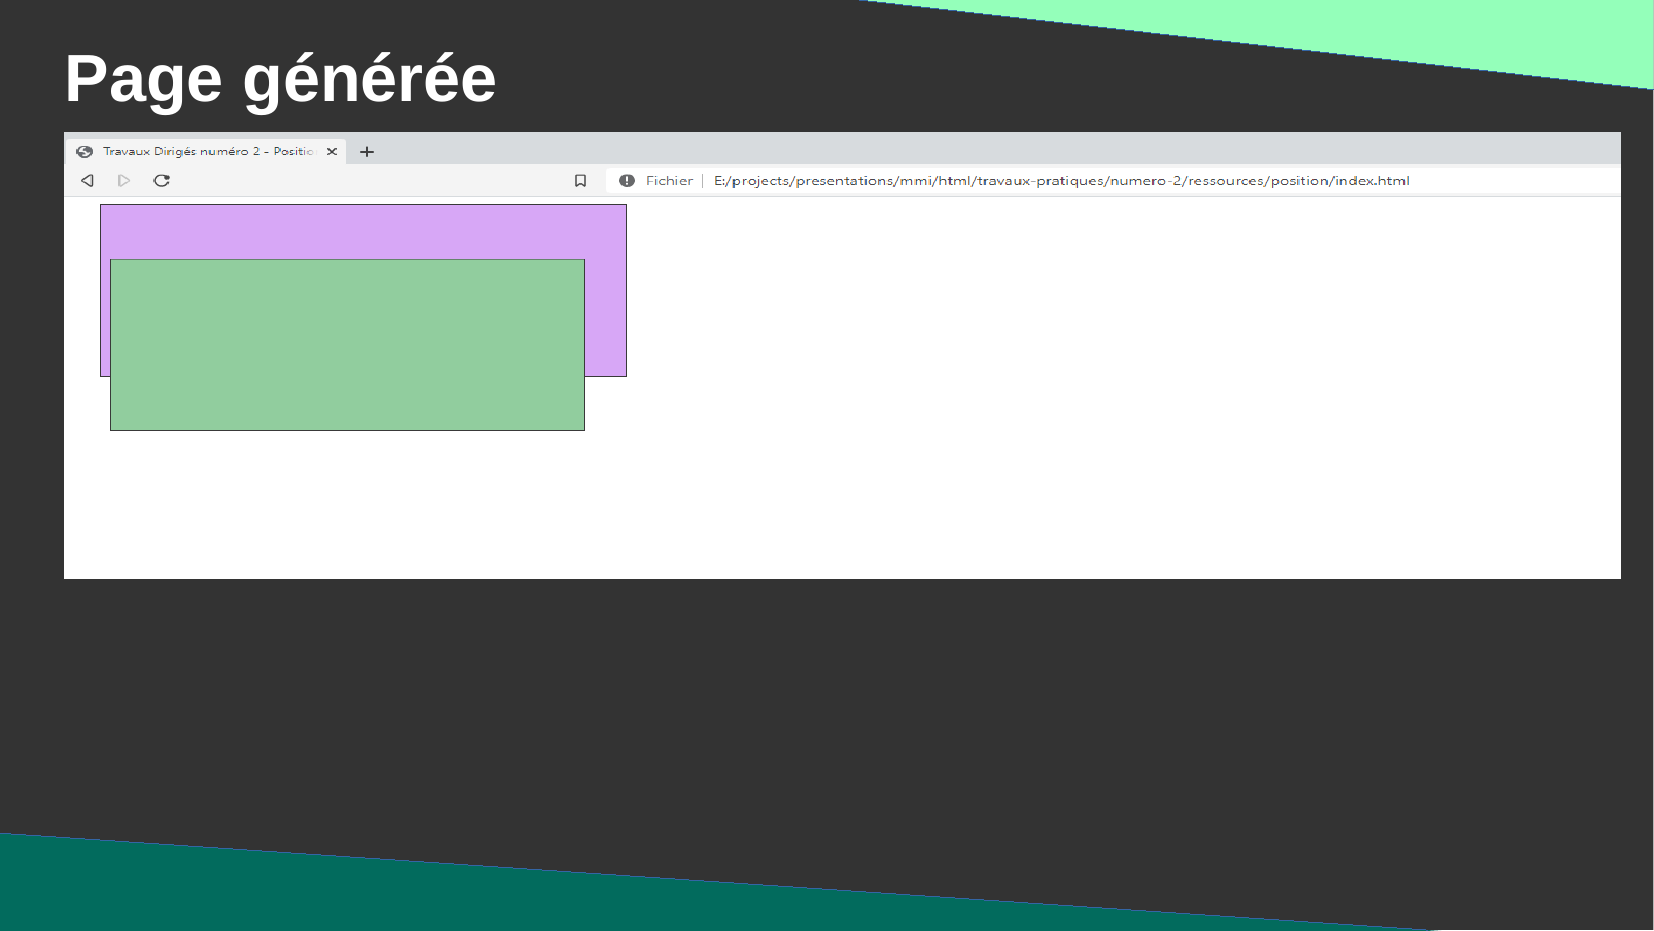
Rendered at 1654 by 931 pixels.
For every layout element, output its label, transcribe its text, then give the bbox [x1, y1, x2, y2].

title Page générée [64, 40, 1553, 118]
picture [64, 132, 1621, 579]
text_box [859, 0, 1654, 90]
